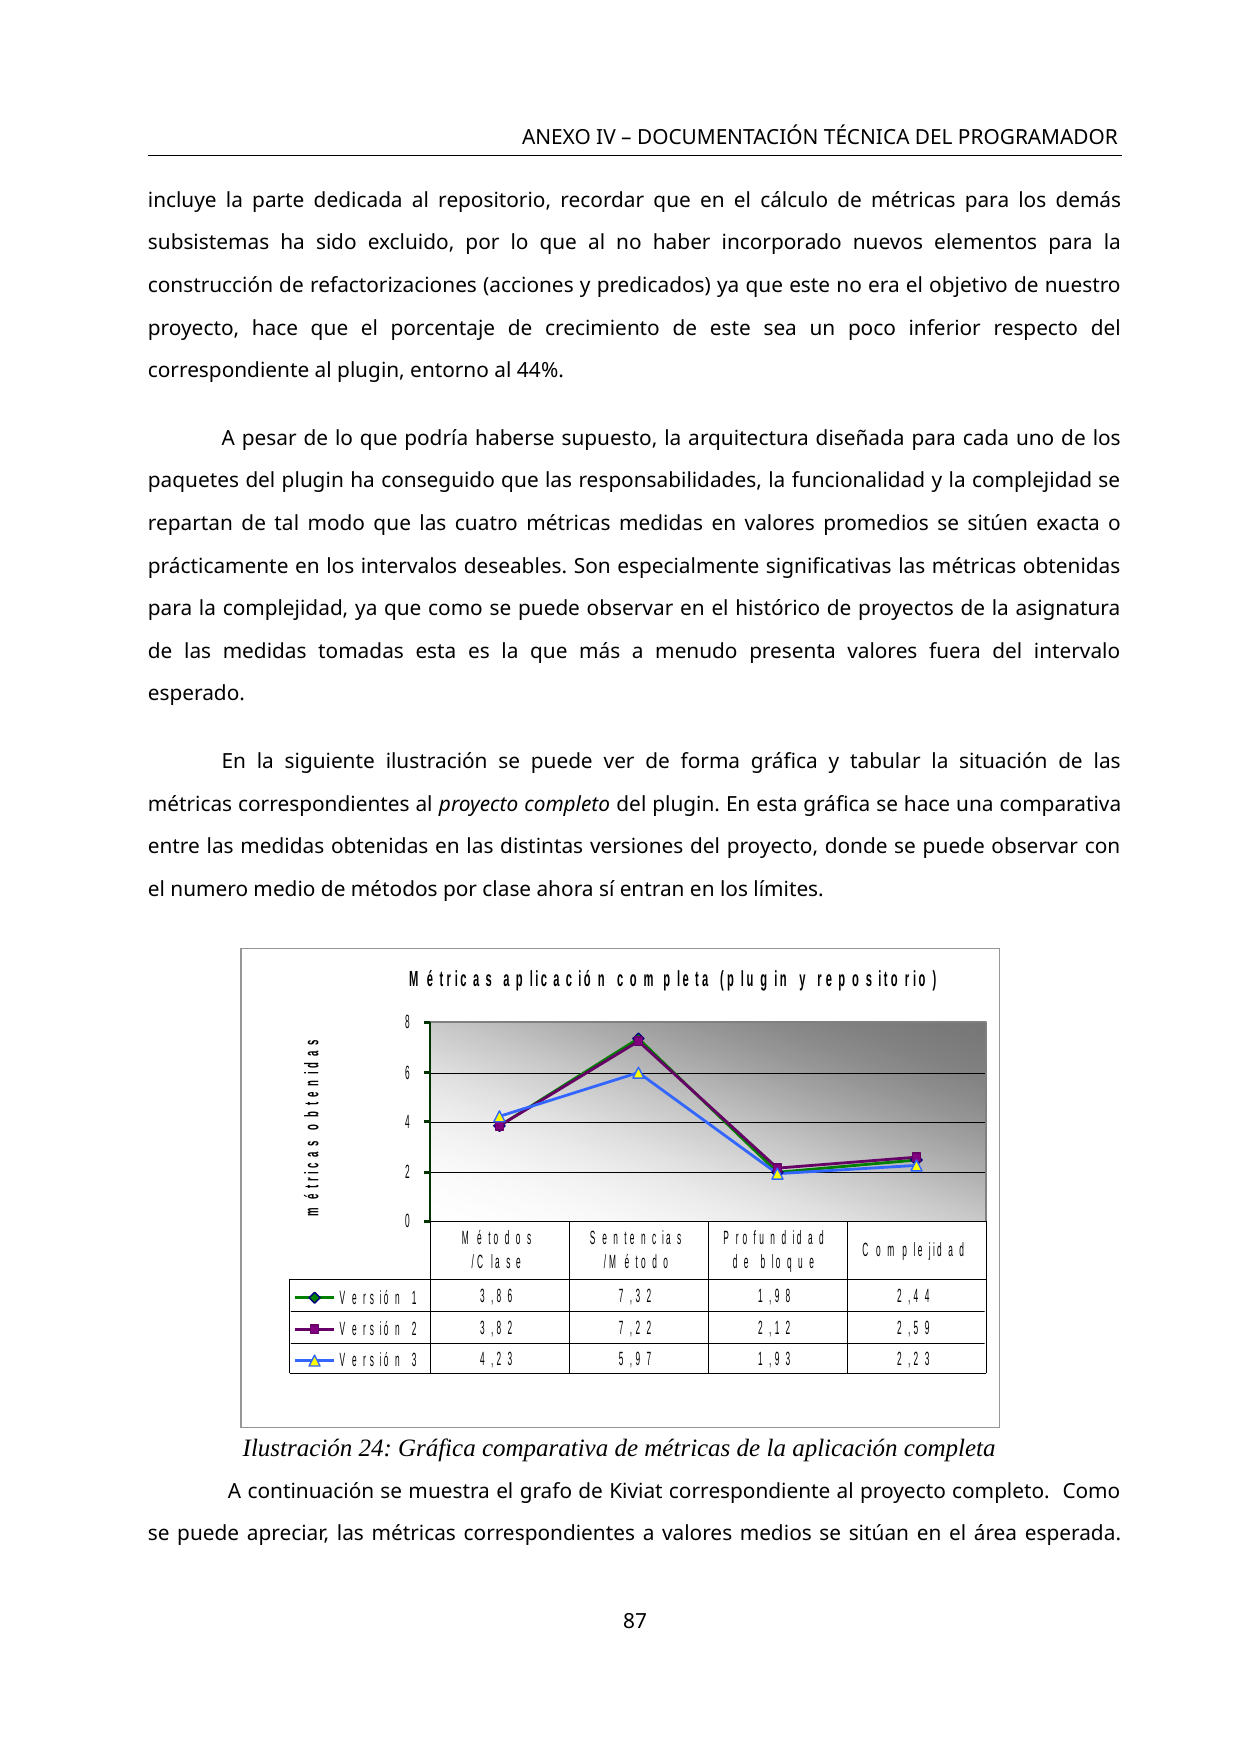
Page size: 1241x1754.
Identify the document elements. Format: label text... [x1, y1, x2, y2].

text En la siguiente ilustración se puede ver de forma gráfica y tabular la situación de las métricas correspondientes al proyecto completo del plugin. En esta gráfica se hace una comparativa entre las medidas obtenidas en las distintas versiones del proyecto, donde se puede observar con el numero medio de métodos por clase ahora sí entran en los límites. [148, 746, 1122, 902]
text Ilustración 24: Gráfica comparativa de métricas de la aplicación completa [234, 942, 1007, 1462]
text A pesar de lo que podría haberse supuesto, la arquitectura diseñada para cada uno de los paquetes del plugin ha conseguido que las responsabilidades, la funcionalidad y la complejidad se repartan de tal modo que las cuatro métricas medidas en valores promedios se sitúen exacta o prácticamente en los intervalos deseables. Son especialmente significativas las métricas obtenidas para la complejidad, ya que como se puede observar en el histórico de proyectos de la asignatura de las medidas tomadas esta es la que más a menudo presenta valores fuera del intervalo esperado. [148, 423, 1122, 707]
text incluye la parte dedicada al repositorio, recordar que en el cálculo de métricas para los demás subsistemas ha sido excluido, por lo que al no haber incorporado nuevos elementos para la construcción de refactorizaciones (acciones y predicados) ya que este no era el objetivo de nuestro proyecto, hace que el porcentaje de crecimiento de este sea un poco inferior respecto del correspondiente al plugin, entorno al 44%. [148, 185, 1122, 384]
text A continuación se muestra el grafo de Kiviat correspondiente al proyecto completo. Como se puede apreciar, las métricas correspondientes a valores medios se sitúan en el área esperada. [148, 929, 1122, 1547]
